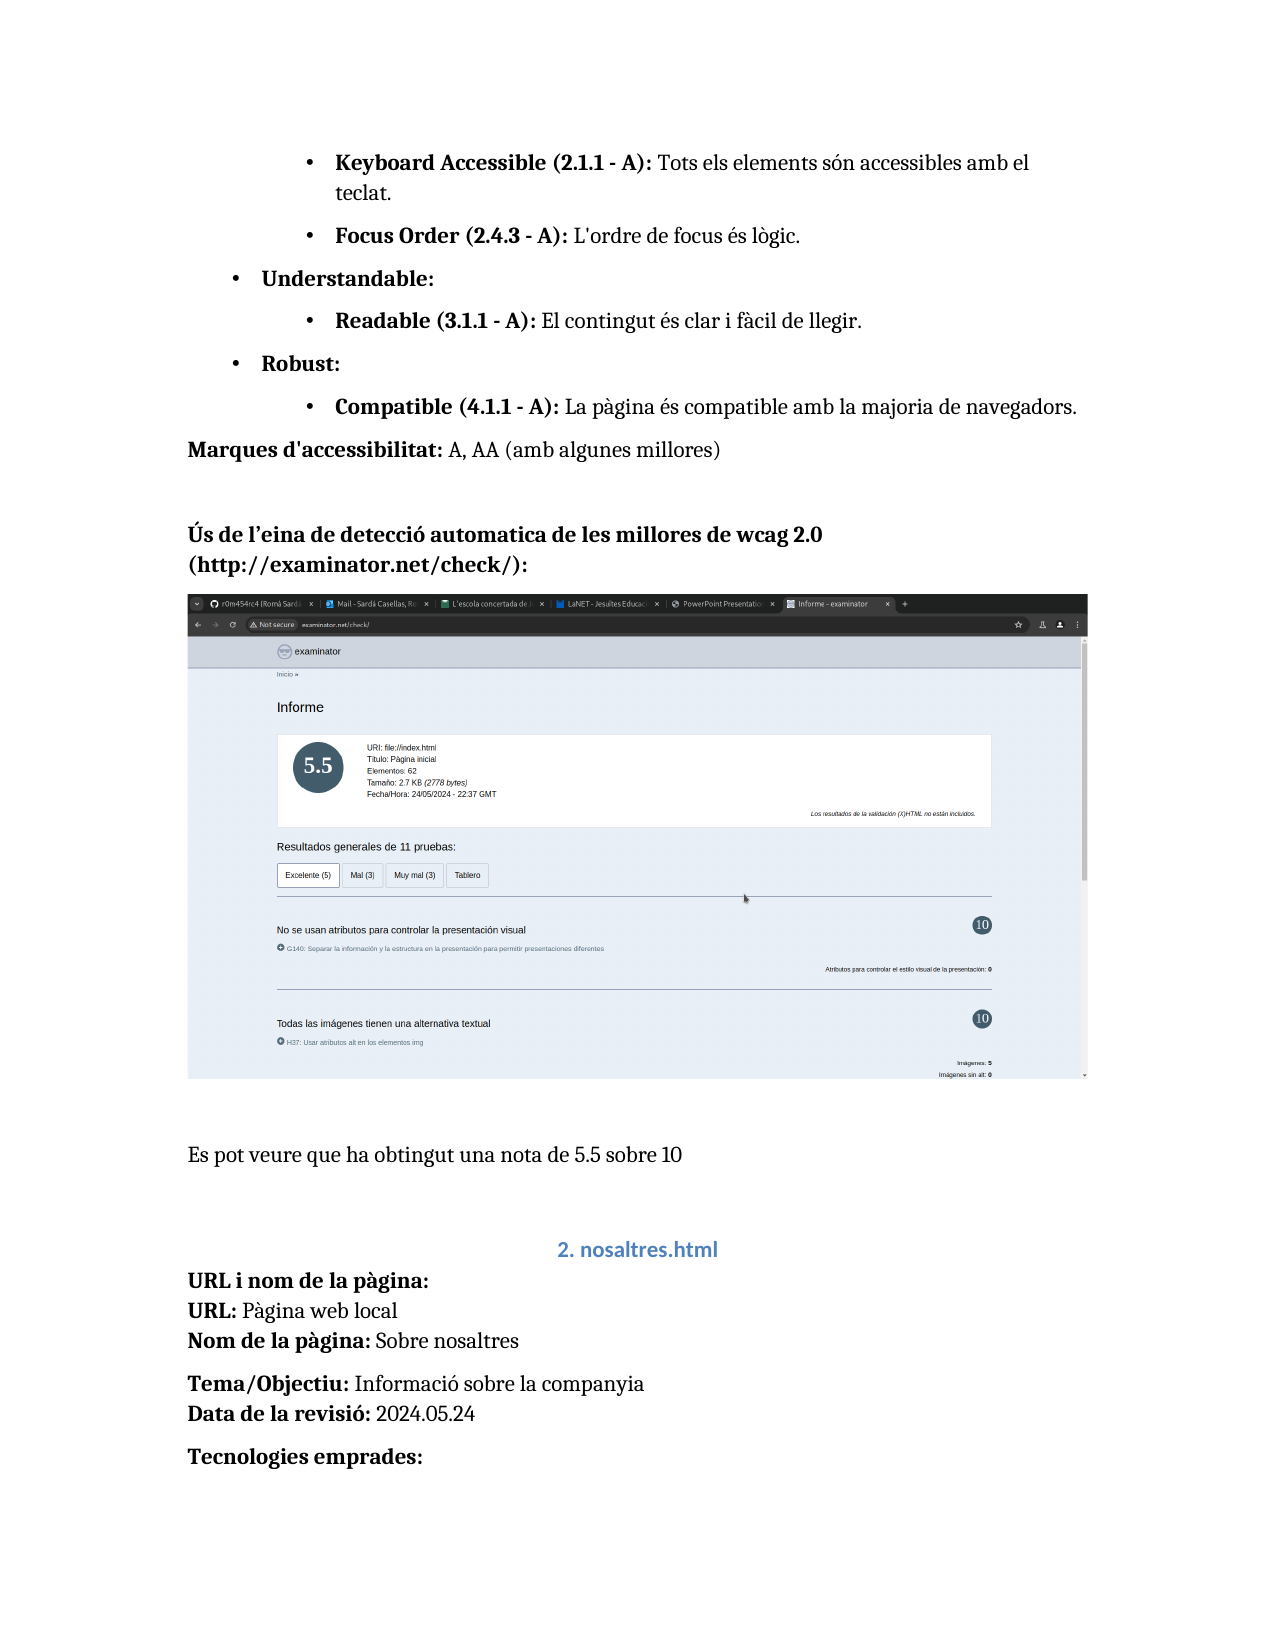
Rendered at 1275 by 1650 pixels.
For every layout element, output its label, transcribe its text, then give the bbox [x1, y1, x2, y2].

subtitle 2. nosaltres.html [187, 1235, 1087, 1263]
text URL i nom de la pàgina: URL: Pàgina web local Nom de la pàgina: Sobre nosaltres [187, 1267, 1087, 1354]
list Understandable: [232, 266, 1087, 292]
list Robust: [232, 351, 1087, 377]
text Es pot veure que ha obtingut una nota de 5.5 sobre 10 [187, 1142, 1087, 1168]
text Tecnologies emprades: [187, 1443, 1087, 1470]
picture [187, 594, 1088, 1079]
list Compatible (4.1.1 - A): La pàgina és compatible amb la majoria de navegadors. [306, 394, 1087, 420]
list Focus Order (2.4.3 - A): L'ordre de focus és lògic. [306, 223, 1087, 249]
text Tema/Objectiu: Informació sobre la companyia Data de la revisió: 2024.05.24 [187, 1371, 1087, 1427]
list Readable (3.1.1 - A): El contingut és clar i fàcil de llegir. [306, 308, 1087, 335]
list Keyboard Accessible (2.1.1 - A): Tots els elements són accessibles amb el teclat. [306, 150, 1087, 207]
text Ús de l’eina de detecció automatica de les millores de wcag 2.0 (http://examinator.net/check/): [187, 522, 1087, 578]
text Marques d'accessibilitat: A, AA (amb algunes millores) [187, 436, 1087, 463]
